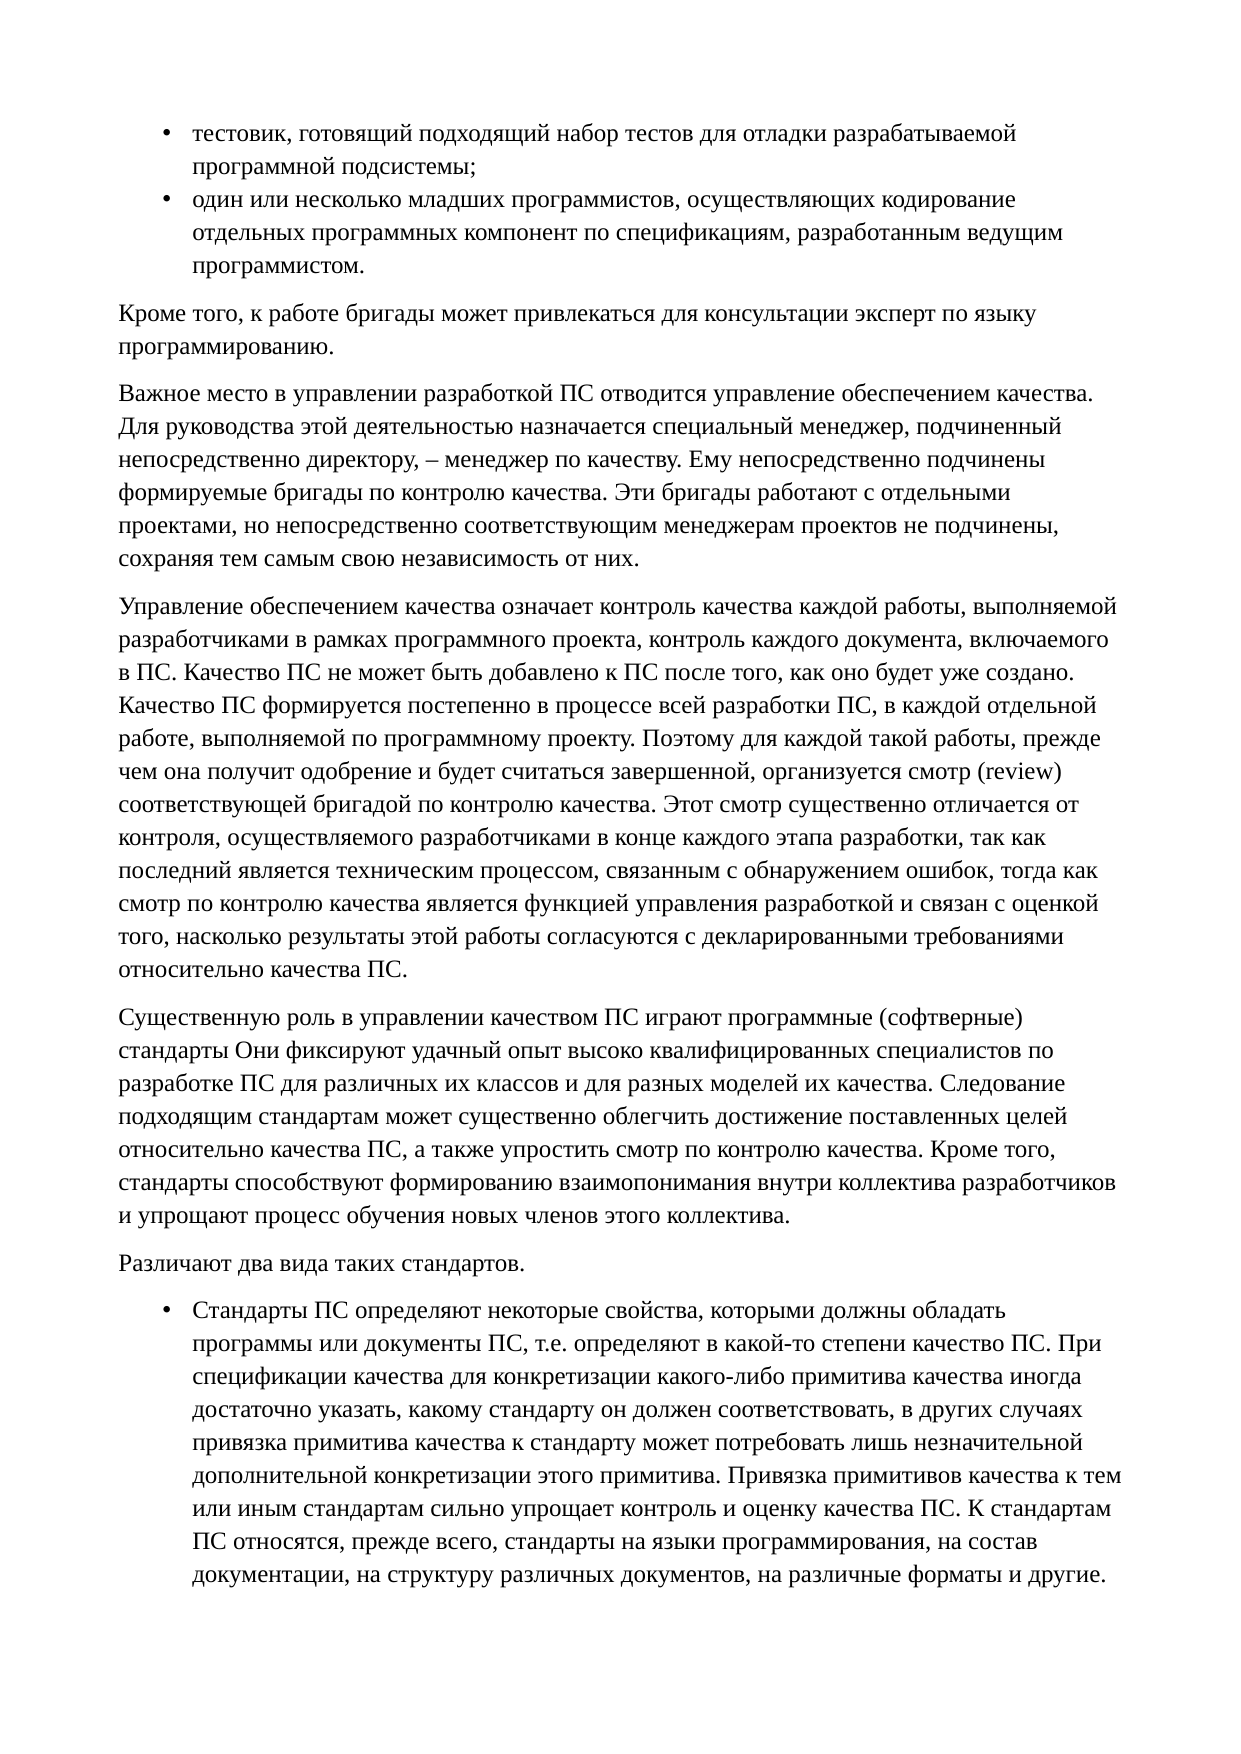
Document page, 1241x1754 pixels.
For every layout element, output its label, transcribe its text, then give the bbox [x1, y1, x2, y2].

text Существенную роль в управлении качеством ПС играют программные (софтверные) стандарты Они фиксируют удачный опыт высоко квалифицированных специалистов по разработке ПС для различных их классов и для разных моделей их качества. Следование подходящим стандартам может существенно облегчить достижение поставленных целей относительно качества ПС, а также упростить смотр по контролю качества. Кроме того, стандарты способствуют формированию взаимопонимания внутри коллектива разработчиков и упрощают процесс обучения новых членов этого коллектива. [118, 1002, 1122, 1229]
text Важное место в управлении разработкой ПС отводится управление обеспечением качества. Для руководства этой деятельностью назначается специальный менеджер, подчиненный непосредственно директору, – менеджер по качеству. Ему непосредственно подчинены формируемые бригады по контролю качества. Эти бригады работают с отдельными проектами, но непосредственно соответствующим менеджерам проектов не подчинены, сохраняя тем самым свою независимость от них. [118, 378, 1122, 572]
list Стандарты ПС определяют некоторые свойства, которыми должны обладать программы или документы ПС, т.е. определяют в какой-то степени качество ПС. При спецификации качества для конкретизации какого-либо примитива качества иногда достаточно указать, какому стандарту он должен соответствовать, в других случаях привязка примитива качества к стандарту может потребовать лишь незначительной дополнительной конкретизации этого примитива. Привязка примитивов качества к тем или иным стандартам сильно упрощает контроль и оценку качества ПС. К стандартам ПС относятся, прежде всего, стандарты на языки программирования, на состав документации, на структуру различных документов, на различные форматы и другие. [162, 1295, 1122, 1588]
list тестовик, готовящий подходящий набор тестов для отладки разрабатываемой программной подсистемы; [162, 118, 1122, 180]
text Управление обеспечением качества означает контроль качества каждой работы, выполняемой разработчиками в рамках программного проекта, контроль каждого документа, включаемого в ПС. Качество ПС не может быть добавлено к ПС после того, как оно будет уже создано. Качество ПС формируется постепенно в процессе всей разработки ПС, в каждой отдельной работе, выполняемой по программному проекту. Поэтому для каждой такой работы, прежде чем она получит одобрение и будет считаться завершенной, организуется смотр (review) соответствующей бригадой по контролю качества. Этот смотр существенно отличается от контроля, осуществляемого разработчиками в конце каждого этапа разработки, так как последний является техническим процессом, связанным с обнаружением ошибок, тогда как смотр по контролю качества является функцией управления разработкой и связан с оценкой того, насколько результаты этой работы согласуются с декларированными требованиями относительно качества ПС. [118, 591, 1122, 983]
list один или несколько младших программистов, осуществляющих кодирование отдельных программных компонент по спецификациям, разработанным ведущим программистом. [162, 184, 1122, 279]
text Различают два вида таких стандартов. [118, 1248, 1122, 1276]
text Кроме того, к работе бригады может привлекаться для консультации эксперт по языку программированию. [118, 298, 1122, 359]
